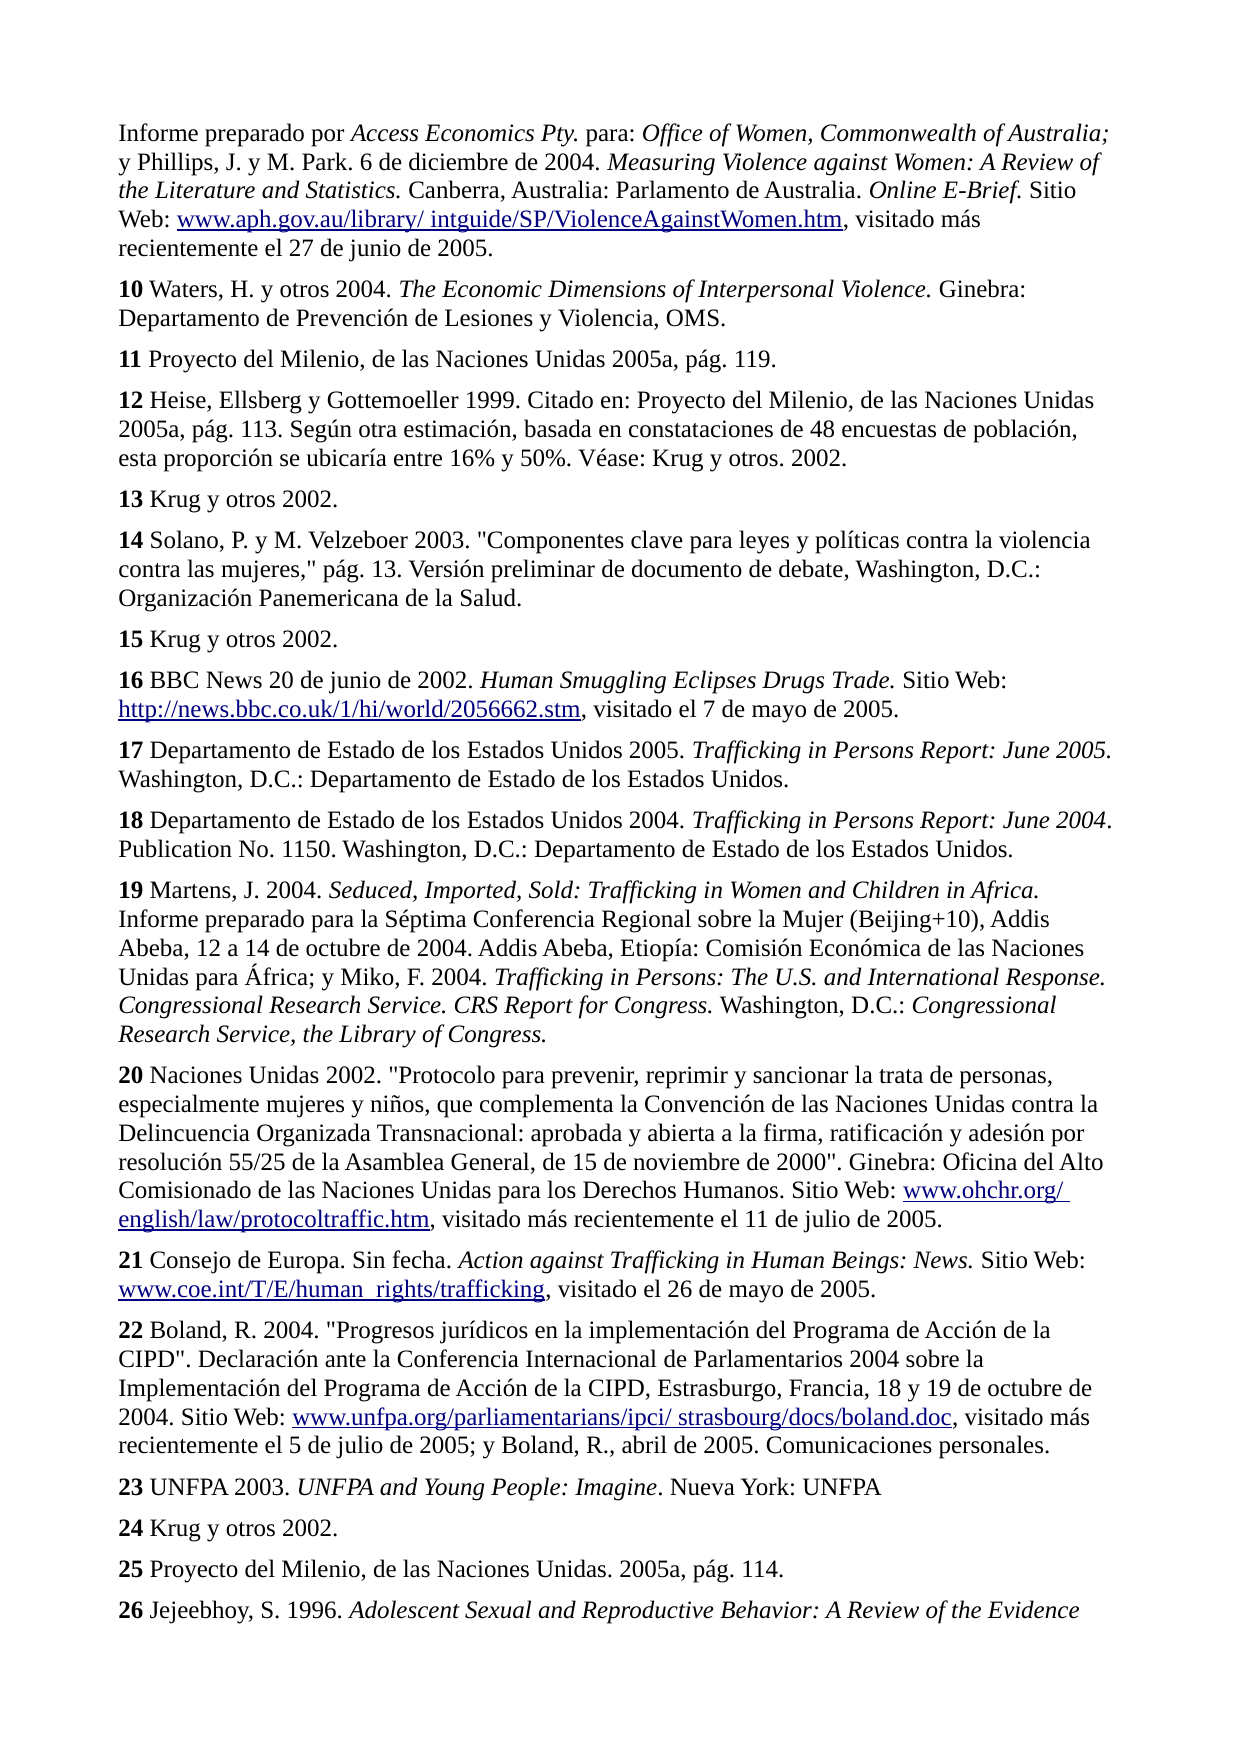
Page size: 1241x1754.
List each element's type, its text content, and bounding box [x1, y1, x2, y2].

text 23 UNFPA 2003. UNFPA and Young People: Imagine. Nueva York: UNFPA [118, 1472, 1122, 1501]
text 15 Krug y otros 2002. [118, 624, 1122, 653]
text 16 BBC News 20 de junio de 2002. Human Smuggling Eclipses Drugs Trade. Sitio Web: http://news.bbc.co.uk/1/hi/world/2056662.stm, visitado el 7 de mayo de 2005. [118, 666, 1122, 723]
text Informe preparado por Access Economics Pty. para: Office of Women, Commonwealth of Australia; y Phillips, J. y M. Park. 6 de diciembre de 2004. Measuring Violence against Women: A Review of the Literature and Statistics. Canberra, Australia: Parlamento de Australia. Online E-Brief. Sitio Web: www.aph.gov.au/library/ intguide/SP/ViolenceAgainstWomen.htm, visitado más recientemente el 27 de junio de 2005. [118, 118, 1122, 262]
text 19 Martens, J. 2004. Seduced, Imported, Sold: Trafficking in Women and Children in Africa. Informe preparado para la Séptima Conferencia Regional sobre la Mujer (Beijing+10), Addis Abeba, 12 a 14 de octubre de 2004. Addis Abeba, Etiopía: Comisión Económica de las Naciones Unidas para África; y Miko, F. 2004. Trafficking in Persons: The U.S. and International Response. Congressional Research Service. CRS Report for Congress. Washington, D.C.: Congressional Research Service, the Library of Congress. [118, 876, 1122, 1048]
text 18 Departamento de Estado de los Estados Unidos 2004. Trafficking in Persons Report: June 2004. Publication No. 1150. Washington, D.C.: Departamento de Estado de los Estados Unidos. [118, 806, 1122, 863]
text 22 Boland, R. 2004. "Progresos jurídicos en la implementación del Programa de Acción de la CIPD". Declaración ante la Conferencia Internacional de Parlamentarios 2004 sobre la Implementación del Programa de Acción de la CIPD, Estrasburgo, Francia, 18 y 19 de octubre de 2004. Sitio Web: www.unfpa.org/parliamentarians/ipci/ strasbourg/docs/boland.doc, visitado más recientemente el 5 de julio de 2005; y Boland, R., abril de 2005. Comunicaciones personales. [118, 1316, 1122, 1459]
text 24 Krug y otros 2002. [118, 1513, 1122, 1542]
text 26 Jejeebhoy, S. 1996. Adolescent Sexual and Reproductive Behavior: A Review of the Evidence [118, 1596, 1122, 1624]
text 25 Proyecto del Milenio, de las Naciones Unidas. 2005a, pág. 114. [118, 1554, 1122, 1583]
text 17 Departamento de Estado de los Estados Unidos 2005. Trafficking in Persons Report: June 2005. Washington, D.C.: Departamento de Estado de los Estados Unidos. [118, 736, 1122, 793]
text 11 Proyecto del Milenio, de las Naciones Unidas 2005a, pág. 119. [118, 344, 1122, 373]
text 12 Heise, Ellsberg y Gottemoeller 1999. Citado en: Proyecto del Milenio, de las Naciones Unidas 2005a, pág. 113. Según otra estimación, basada en constataciones de 48 encuestas de población, esta proporción se ubicaría entre 16% y 50%. Véase: Krug y otros. 2002. [118, 386, 1122, 472]
text 21 Consejo de Europa. Sin fecha. Action against Trafficking in Human Beings: News. Sitio Web: www.coe.int/T/E/human_rights/trafficking, visitado el 26 de mayo de 2005. [118, 1246, 1122, 1303]
text 14 Solano, P. y M. Velzeboer 2003. "Componentes clave para leyes y políticas contra la violencia contra las mujeres," pág. 13. Versión preliminar de documento de debate, Washington, D.C.: Organización Panemericana de la Salud. [118, 526, 1122, 612]
text 10 Waters, H. y otros 2004. The Economic Dimensions of Interpersonal Violence. Ginebra: Departamento de Prevención de Lesiones y Violencia, OMS. [118, 274, 1122, 332]
text 13 Krug y otros 2002. [118, 484, 1122, 513]
text 20 Naciones Unidas 2002. "Protocolo para prevenir, reprimir y sancionar la trata de personas, especialmente mujeres y niños, que complementa la Convención de las Naciones Unidas contra la Delincuencia Organizada Transnacional: aprobada y abierta a la firma, ratificación y adesión por resolución 55/25 de la Asamblea General, de 15 de noviembre de 2000". Ginebra: Oficina del Alto Comisionado de las Naciones Unidas para los Derechos Humanos. Sitio Web: www.ohchr.org/ english/law/protocoltraffic.htm, visitado más recientemente el 11 de julio de 2005. [118, 1061, 1122, 1233]
